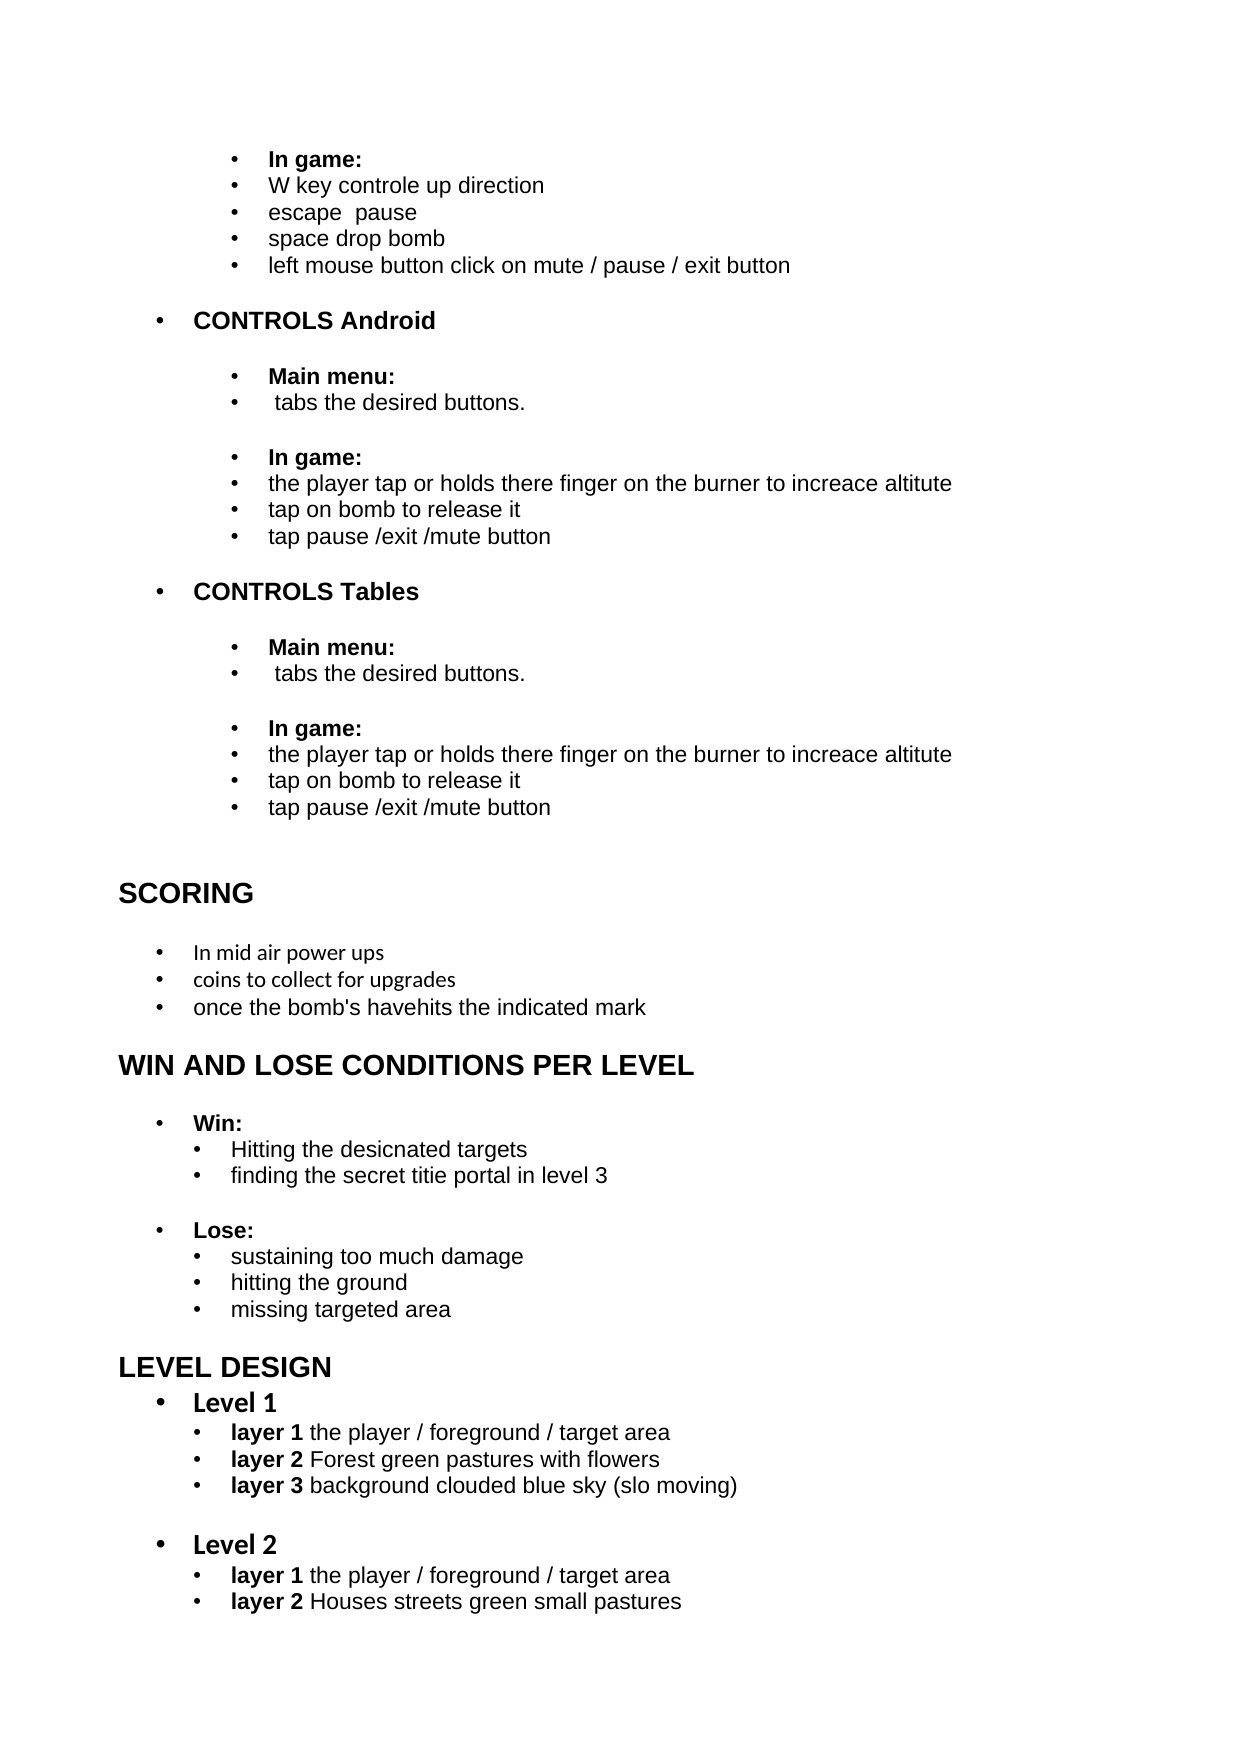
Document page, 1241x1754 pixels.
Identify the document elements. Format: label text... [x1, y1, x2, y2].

list In game: [231, 146, 1122, 172]
list finding the secret titie portal in level 3 [193, 1162, 1122, 1189]
list Hitting the desicnated targets [193, 1136, 1122, 1162]
list CONTROLS Android [156, 306, 1122, 335]
text LEVEL DESIGN [118, 1350, 1122, 1384]
list Win: [156, 1109, 1122, 1136]
list tabs the desired buttons. [231, 660, 1122, 687]
list In mid air power ups [156, 938, 1122, 966]
list In game: [231, 714, 1122, 741]
list Main menu: [231, 634, 1122, 660]
list Level 1 [156, 1384, 1122, 1419]
list coins to collect for upgrades [156, 966, 1122, 994]
list tap pause /exit /mute button [231, 523, 1122, 549]
list once the bomb's havehits the indicated mark [156, 994, 1122, 1020]
list the player tap or holds there finger on the burner to increace altitute [231, 470, 1122, 496]
list escape pause [231, 199, 1122, 225]
list tabs the desired buttons. [231, 389, 1122, 416]
text WIN AND LOSE CONDITIONS PER LEVEL [118, 1048, 1122, 1082]
list Main menu: [231, 363, 1122, 389]
list layer 2 Forest green pastures with flowers [193, 1446, 1122, 1472]
list CONTROLS Tables [156, 577, 1122, 606]
list layer 2 Houses streets green small pastures [193, 1588, 1122, 1615]
list missing targeted area [193, 1296, 1122, 1322]
list layer 1 the player / foreground / target area [193, 1419, 1122, 1446]
list space drop bomb [231, 225, 1122, 252]
list Lose: [156, 1217, 1122, 1243]
list tap on bomb to release it [231, 496, 1122, 523]
list tap on bomb to release it [231, 767, 1122, 794]
list left mouse button click on mute / pause / exit button [231, 252, 1122, 278]
text SCORING [118, 876, 1122, 909]
list In game: [231, 443, 1122, 470]
list sustaining too much damage [193, 1243, 1122, 1269]
list Level 2 [156, 1526, 1122, 1562]
list layer 3 background clouded blue sky (slo moving) [193, 1472, 1122, 1498]
list hitting the ground [193, 1269, 1122, 1296]
list layer 1 the player / foreground / target area [193, 1562, 1122, 1588]
list the player tap or holds there finger on the burner to increace altitute [231, 741, 1122, 767]
list W key controle up direction [231, 172, 1122, 199]
list tap pause /exit /mute button [231, 794, 1122, 820]
